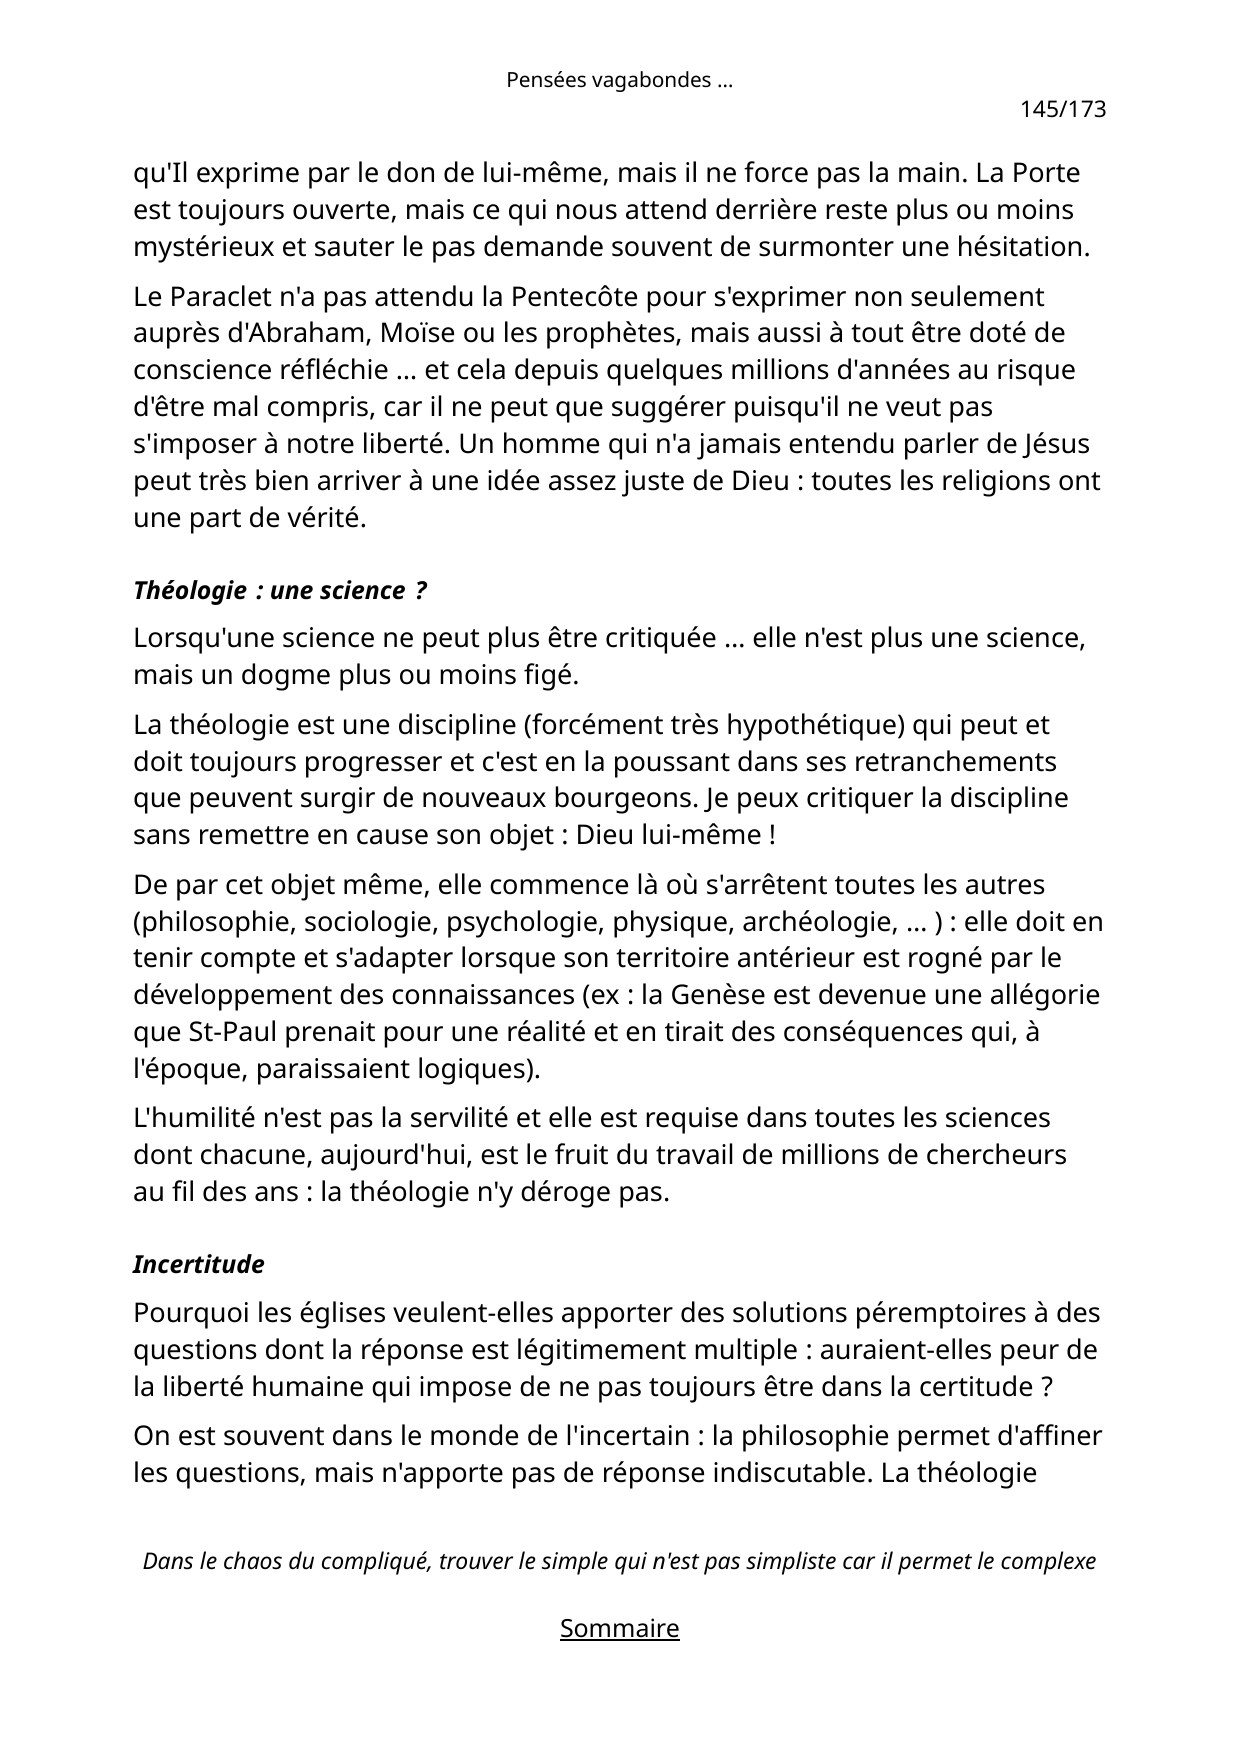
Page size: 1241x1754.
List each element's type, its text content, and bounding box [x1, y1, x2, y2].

text L'humilité n'est pas la servilité et elle est requise dans toutes les sciences dont chacune, aujourd'hui, est le fruit du travail de millions de chercheurs au fil des ans : la théologie n'y déroge pas. [133, 1099, 1107, 1209]
text La théologie est une discipline (forcément très hypothétique) qui peut et doit toujours progresser et c'est en la poussant dans ses retranchements que peuvent surgir de nouveaux bourgeons. Je peux critiquer la discipline sans remettre en cause son objet : Dieu lui-même ! [133, 705, 1107, 853]
subtitle Incertitude [133, 1247, 1107, 1281]
text Lorsqu'une science ne peut plus être critiquée … elle n'est plus une science, mais un dogme plus ou moins figé. [133, 619, 1107, 693]
text De par cet objet même, elle commence là où s'arrêtent toutes les autres (philosophie, sociologie, psychologie, physique, archéologie, … ) : elle doit en tenir compte et s'adapter lorsque son territoire antérieur est rogné par le développement des connaissances (ex : la Genèse est devenue une allégorie que St-Paul prenait pour une réalité et en tirait des conséquences qui, à l'époque, paraissaient logiques). [133, 865, 1107, 1086]
subtitle Théologie : une science ? [133, 573, 1107, 606]
text Pourquoi les églises veulent-elles apporter des solutions péremptoires à des questions dont la réponse est légitimement multiple : auraient-elles peur de la liberté humaine qui impose de ne pas toujours être dans la certitude ? [133, 1293, 1107, 1404]
text Le Paraclet n'a pas attendu la Pentecôte pour s'exprimer non seulement auprès d'Abraham, Moïse ou les prophètes, mais aussi à tout être doté de conscience réfléchie … et cela depuis quelques millions d'années au risque d'être mal compris, car il ne peut que suggérer puisqu'il ne veut pas s'imposer à notre liberté. Un homme qui n'a jamais entendu parler de Jésus peut très bien arriver à une idée assez juste de Dieu : toutes les religions ont une part de vérité. [133, 277, 1107, 535]
text qu'Il exprime par le don de lui-même, mais il ne force pas la main. La Porte est toujours ouverte, mais ce qui nous attend derrière reste plus ou moins mystérieux et sauter le pas demande souvent de surmonter une hésitation. [133, 154, 1107, 264]
text On est souvent dans le monde de l'incertain : la philosophie permet d'affiner les questions, mais n'apporte pas de réponse indiscutable. La théologie [133, 1416, 1107, 1490]
